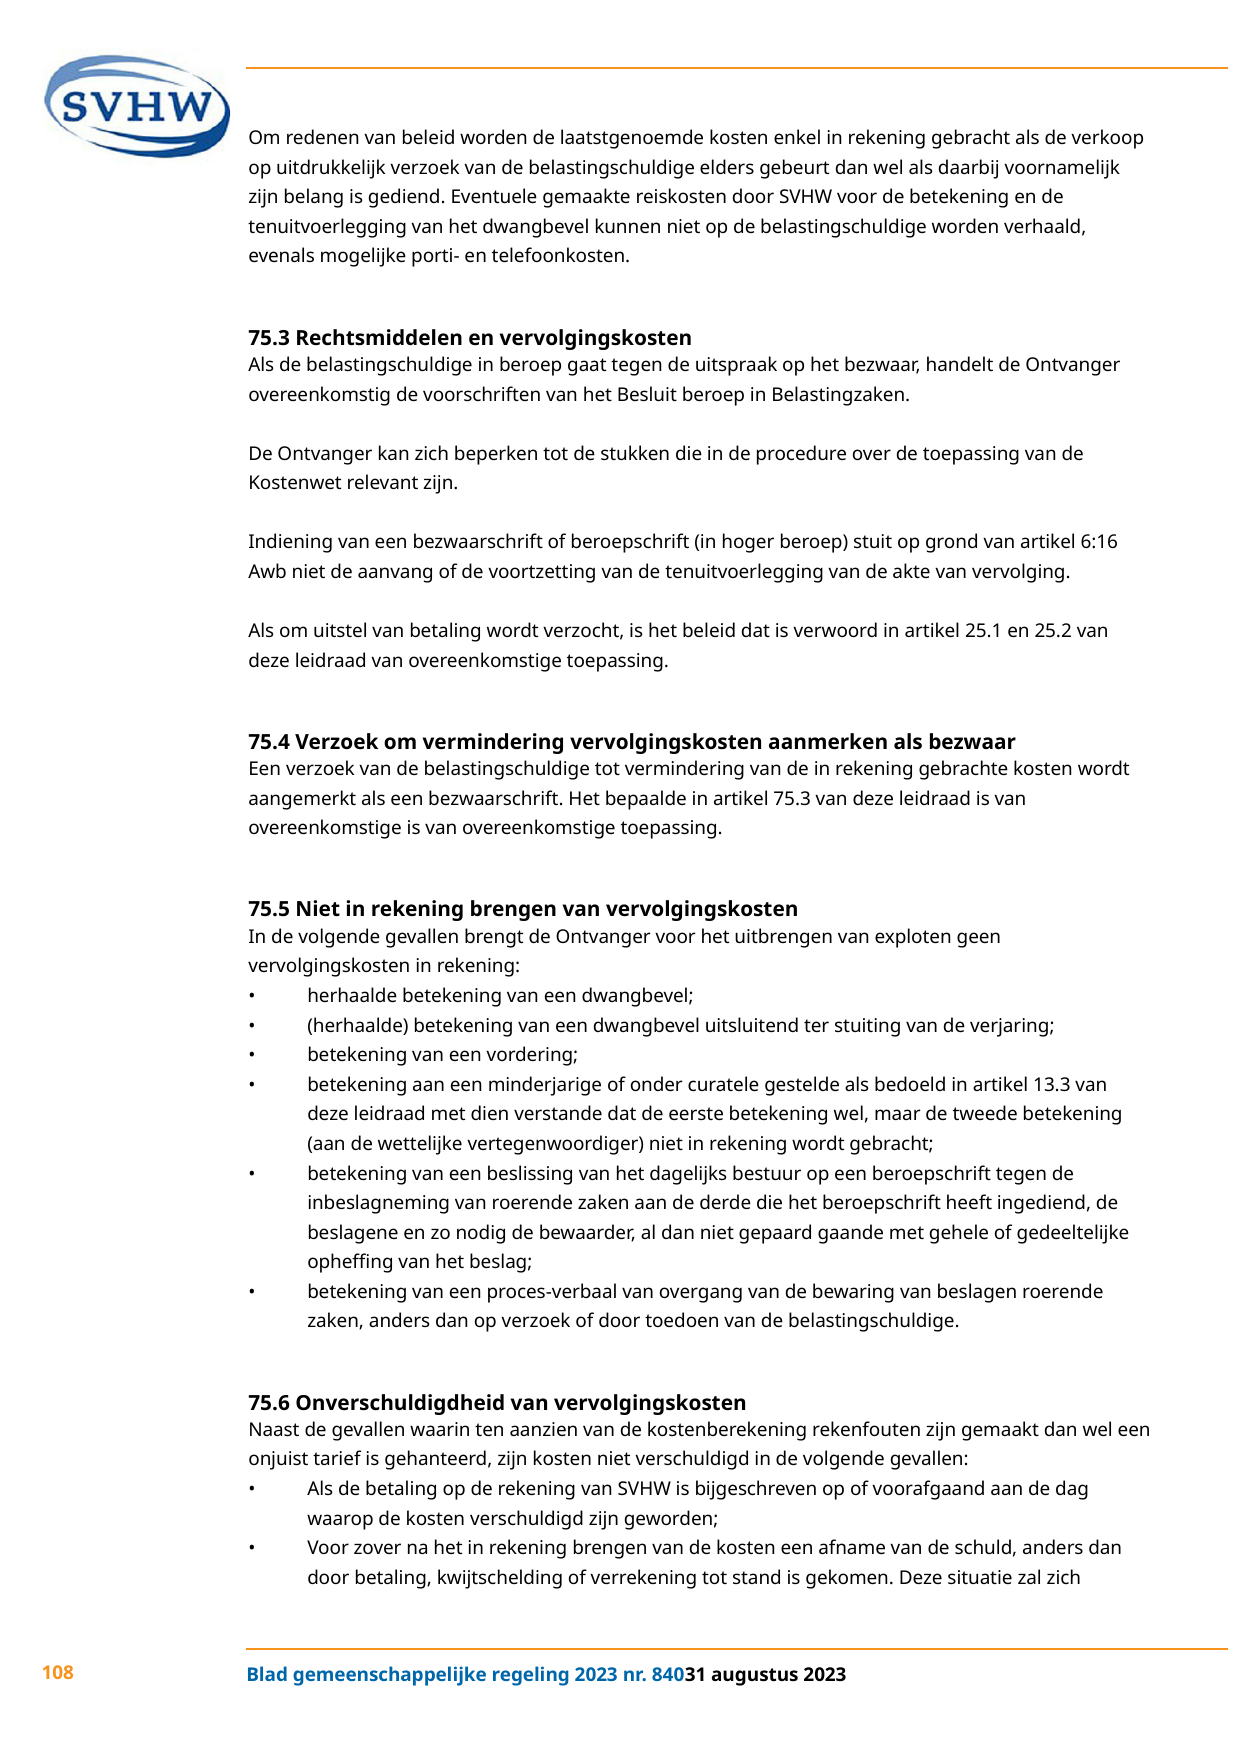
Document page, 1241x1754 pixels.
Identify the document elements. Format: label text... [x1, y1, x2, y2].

text In de volgende gevallen brengt de Ontvanger voor het uitbrengen van exploten geen vervolgingskosten in rekening: [248, 923, 1152, 978]
text 75.6 Onverschuldigdheid van vervolgingskosten [248, 1388, 1152, 1416]
text Om redenen van beleid worden de laatstgenoemde kosten enkel in rekening gebracht als de verkoop op uitdrukkelijk verzoek van de belastingschuldige elders gebeurt dan wel als daarbij voornamelijk zijn belang is gediend. Eventuele gemaakte reiskosten door SVHW voor de betekening en de tenuitvoerlegging van het dwangbevel kunnen niet op de belastingschuldige worden verhaald, evenals mogelijke porti- en telefoonkosten. [248, 124, 1152, 268]
text De Ontvanger kan zich beperken tot de stukken die in de procedure over de toepassing van de Kostenwet relevant zijn. [248, 440, 1152, 495]
list herhaalde betekening van een dwangbevel; [248, 982, 1152, 1008]
list betekening van een proces-verbaal van overgang van de bewaring van beslagen roerende zaken, anders dan op verzoek of door toedoen van de belastingschuldige. [248, 1278, 1152, 1333]
text Als om uitstel van betaling wordt verzocht, is het beleid dat is verwoord in artikel 25.1 en 25.2 van deze leidraad van overeenkomstige toepassing. [248, 617, 1152, 673]
list Als de betaling op de rekening van SVHW is bijgeschreven op of voorafgaand aan de dag waarop de kosten verschuldigd zijn geworden; [248, 1475, 1152, 1531]
list betekening aan een minderjarige of onder curatele gestelde als bedoeld in artikel 13.3 van deze leidraad met dien verstande dat de eerste betekening wel, maar de tweede betekening (aan de wettelijke vertegenwoordiger) niet in rekening wordt gebracht; [248, 1071, 1152, 1156]
list Voor zover na het in rekening brengen van de kosten een afname van de schuld, anders dan door betaling, kwijtschelding of verrekening tot stand is gekomen. Deze situatie zal zich [248, 1534, 1152, 1590]
text Indiening van een bezwaarschrift of beroepschrift (in hoger beroep) stuit op grond van artikel 6:16 Awb niet de aanvang of de voortzetting van de tenuitvoerlegging van de akte van vervolging. [248, 529, 1152, 584]
text Naast de gevallen waarin ten aanzien van de kostenberekening rekenfouten zijn gemaakt dan wel een onjuist tarief is gehanteerd, zijn kosten niet verschuldigd in de volgende gevallen: [248, 1416, 1152, 1471]
text Als de belastingschuldige in beroep gaat tegen de uitspraak op het bezwaar, handelt de Ontvanger overeenkomstig de voorschriften van het Besluit beroep in Belastingzaken. [248, 351, 1152, 406]
text 75.3 Rechtsmiddelen en vervolgingskosten [248, 323, 1152, 351]
list betekening van een vordering; [248, 1041, 1152, 1067]
list betekening van een beslissing van het dagelijks bestuur op een beroepschrift tegen de inbeslagneming van roerende zaken aan de derde die het beroepschrift heeft ingediend, de beslagene en zo nodig de bewaarder, al dan niet gepaard gaande met gehele of gedeeltelijke opheffing van het beslag; [248, 1160, 1152, 1274]
text 75.4 Verzoek om vermindering vervolgingskosten aanmerken als bezwaar [248, 727, 1152, 755]
list (herhaalde) betekening van een dwangbevel uitsluitend ter stuiting van de verjaring; [248, 1012, 1152, 1037]
text Een verzoek van de belastingschuldige tot vermindering van de in rekening gebrachte kosten wordt aangemerkt als een bezwaarschrift. Het bepaalde in artikel 75.3 van deze leidraad is van overeenkomstige is van overeenkomstige toepassing. [248, 755, 1152, 840]
picture [41, 47, 231, 172]
text 75.5 Niet in rekening brengen van vervolgingskosten [248, 894, 1152, 923]
